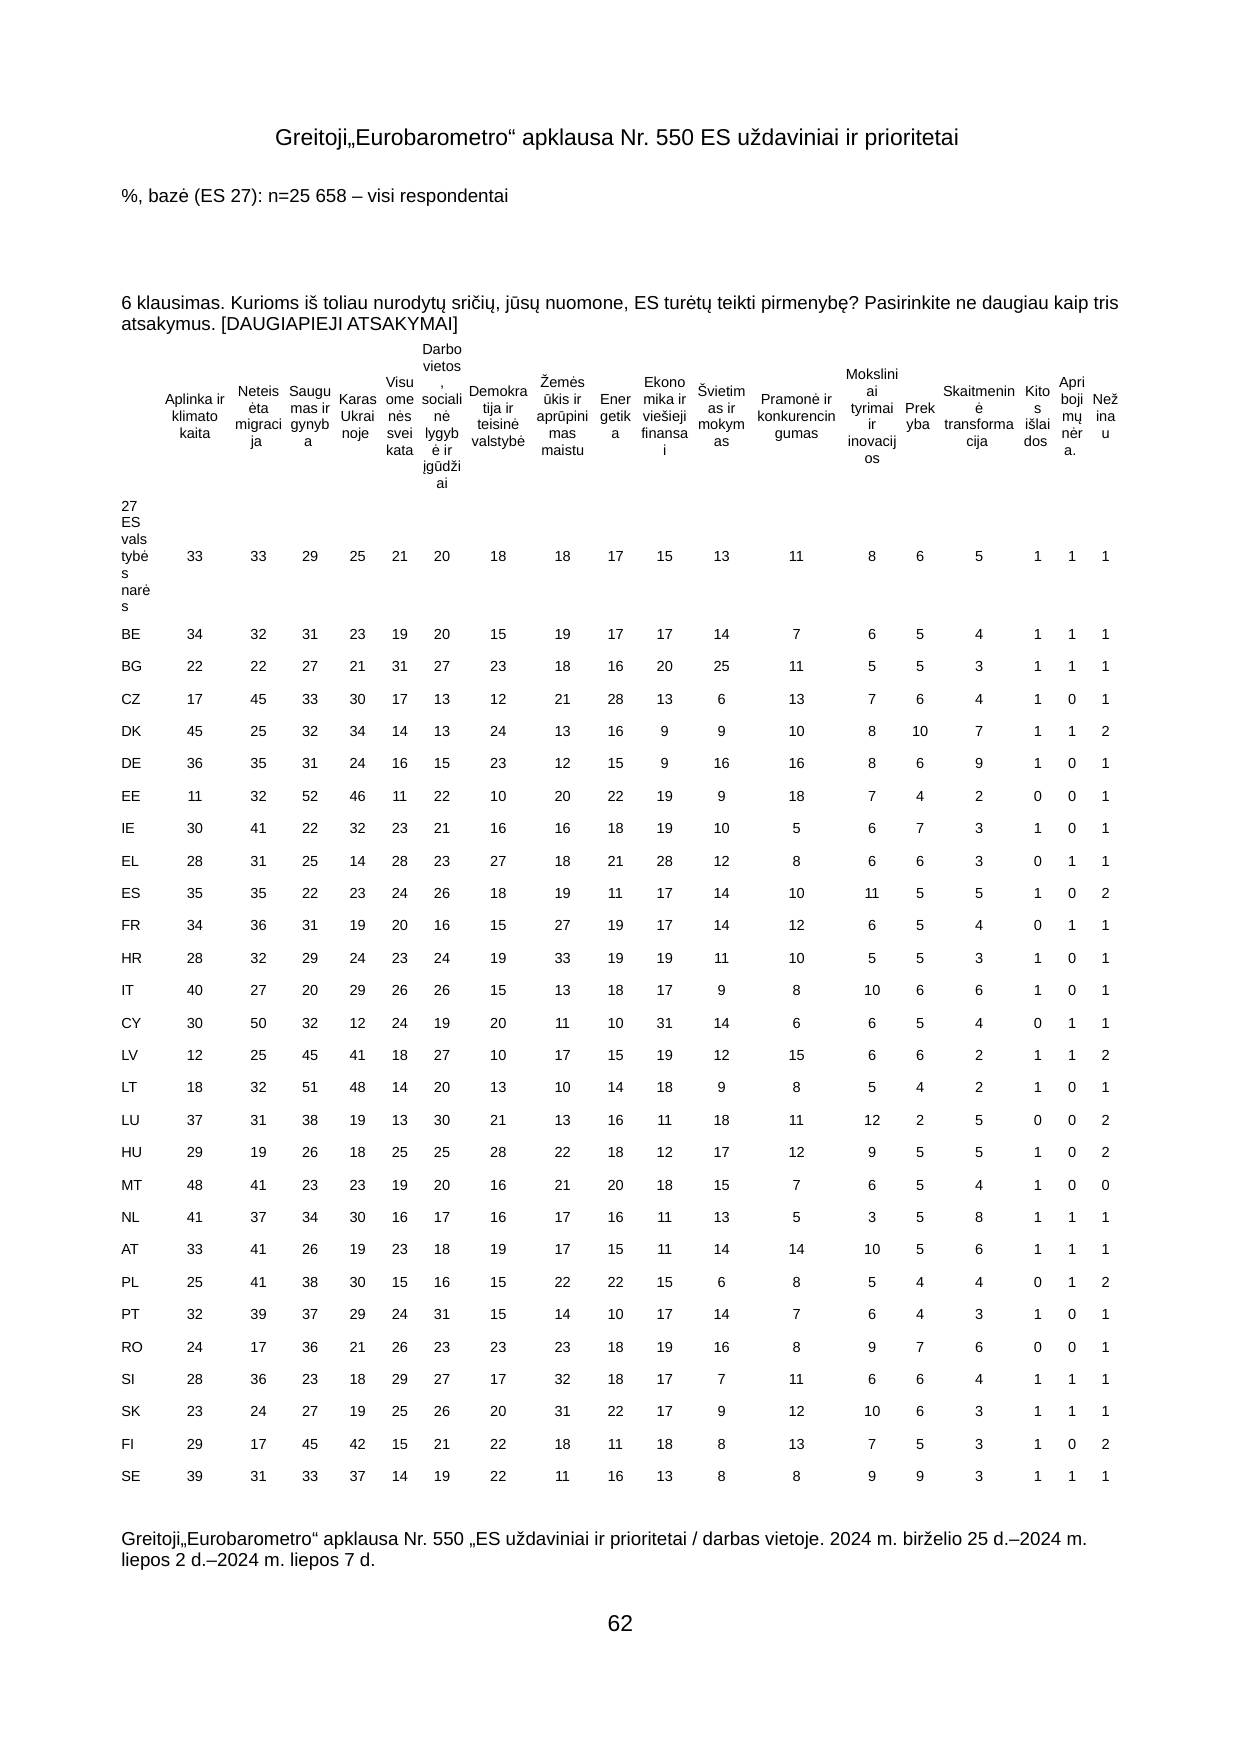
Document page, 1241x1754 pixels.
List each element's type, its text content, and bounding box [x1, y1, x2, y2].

table_cell 8 [751, 974, 842, 1006]
table_cell 1 [1089, 1460, 1122, 1492]
table_cell FI [118, 1428, 153, 1460]
table_cell 25 [231, 1039, 286, 1071]
table_cell 25 [381, 1136, 418, 1168]
table_cell ES [118, 877, 153, 909]
table_cell 17 [637, 877, 692, 909]
table_cell 46 [334, 780, 381, 812]
table_cell IE [118, 812, 153, 844]
table_cell 1 [1020, 495, 1055, 618]
table_cell 18 [531, 1428, 594, 1460]
table_cell [531, 1493, 594, 1525]
table_cell 15 [465, 618, 531, 650]
table_cell 2 [1089, 1428, 1122, 1460]
table_cell 22 [286, 812, 334, 844]
table_cell 18 [381, 1039, 418, 1071]
table_cell 9 [637, 715, 692, 747]
table_cell 19 [419, 1460, 465, 1492]
table_cell 12 [842, 1104, 902, 1136]
table_cell 23 [465, 747, 531, 780]
table_cell 25 [159, 1266, 231, 1298]
table_cell 17 [531, 1039, 594, 1071]
table_cell 4 [938, 909, 1020, 942]
table_cell 4 [902, 1298, 938, 1330]
table_cell 5 [902, 650, 938, 682]
table_cell 18 [531, 495, 594, 618]
table_cell Neteisėta migracija [231, 338, 286, 494]
table_cell 16 [381, 747, 418, 780]
table_cell Apribojimų nėra. [1055, 338, 1089, 494]
table_cell 27 ES valstybės narės [118, 495, 153, 618]
table_cell 26 [286, 1136, 334, 1168]
table_cell 45 [286, 1428, 334, 1460]
table_cell 17 [692, 1136, 751, 1168]
table_cell 6 [751, 1006, 842, 1039]
table_cell 17 [637, 618, 692, 650]
table_cell 1 [1020, 1201, 1055, 1233]
table_cell 29 [286, 942, 334, 974]
table_cell 0 [1020, 909, 1055, 942]
table_cell 11 [637, 1104, 692, 1136]
table_cell 16 [419, 909, 465, 942]
table_cell 35 [159, 877, 231, 909]
table_cell 19 [637, 812, 692, 844]
table_cell [153, 1460, 158, 1492]
table_cell HR [118, 942, 153, 974]
table_cell 19 [334, 909, 381, 942]
table_cell 1 [1055, 909, 1089, 942]
table_cell 14 [692, 909, 751, 942]
table_cell 17 [381, 683, 418, 715]
table_cell 0 [1055, 1071, 1089, 1104]
table_cell 0 [1055, 780, 1089, 812]
table_cell 31 [381, 650, 418, 682]
table_cell 18 [594, 1330, 637, 1363]
table_cell 24 [381, 877, 418, 909]
table_cell 31 [531, 1395, 594, 1428]
table_cell 5 [938, 1136, 1020, 1168]
table_cell [153, 1493, 158, 1525]
table_cell 14 [692, 877, 751, 909]
table_cell 19 [231, 1136, 286, 1168]
table_cell 20 [465, 1006, 531, 1039]
table_cell 4 [938, 1266, 1020, 1298]
table_cell 25 [381, 1395, 418, 1428]
table_cell 1 [1089, 1233, 1122, 1266]
table_cell 18 [334, 1363, 381, 1395]
table_cell [153, 618, 158, 650]
table_cell 14 [692, 1298, 751, 1330]
table_cell 25 [231, 715, 286, 747]
table_cell 1 [1089, 495, 1122, 618]
table_cell 13 [465, 1071, 531, 1104]
table_cell Greitoji„Eurobarometro“ apklausa Nr. 550 „ES uždaviniai ir prioritetai / darbas vietoje. 2024 m. birželio 25 d.–2024 m. liepos 2 d.–2024 m. liepos 7 d. [118, 1525, 1122, 1574]
table_cell 0 [1055, 942, 1089, 974]
table_cell 1 [1020, 942, 1055, 974]
table_cell 12 [465, 683, 531, 715]
table_cell 1 [1089, 845, 1122, 877]
table_cell 28 [637, 845, 692, 877]
table_cell 16 [594, 1104, 637, 1136]
table_cell 1 [1020, 618, 1055, 650]
table_cell CZ [118, 683, 153, 715]
table_cell 23 [465, 1330, 531, 1363]
table_cell 4 [938, 618, 1020, 650]
table_cell 9 [842, 1330, 902, 1363]
table_cell 21 [419, 1428, 465, 1460]
table_cell 24 [231, 1395, 286, 1428]
table_cell 7 [902, 1330, 938, 1363]
table_cell 21 [381, 495, 418, 618]
table_cell 20 [637, 650, 692, 682]
table_cell 32 [286, 715, 334, 747]
table_cell 13 [751, 683, 842, 715]
table_cell [118, 338, 153, 494]
table_cell FR [118, 909, 153, 942]
table_cell [153, 747, 158, 780]
table_cell 27 [231, 974, 286, 1006]
table_cell 7 [842, 1428, 902, 1460]
table_cell [153, 1039, 158, 1071]
table_cell 2 [938, 1071, 1020, 1104]
table_cell 13 [531, 715, 594, 747]
table_cell 18 [594, 1136, 637, 1168]
table_cell 1 [1055, 650, 1089, 682]
table_cell 4 [938, 1363, 1020, 1395]
table_cell 9 [842, 1460, 902, 1492]
table_cell 17 [637, 974, 692, 1006]
table_cell 29 [381, 1363, 418, 1395]
table_cell Energetika [594, 338, 637, 494]
table_cell 27 [286, 1395, 334, 1428]
table_cell [153, 495, 158, 618]
table_cell 5 [902, 909, 938, 942]
table_cell Nežinau [1089, 338, 1122, 494]
table_cell 13 [531, 1104, 594, 1136]
table_cell LU [118, 1104, 153, 1136]
table_cell 0 [1055, 1330, 1089, 1363]
table_cell 24 [381, 1298, 418, 1330]
table_cell 21 [594, 845, 637, 877]
table_cell 35 [231, 877, 286, 909]
table_cell 10 [692, 812, 751, 844]
table_cell [751, 1493, 842, 1525]
table_cell 5 [902, 1169, 938, 1201]
table_cell 28 [159, 1363, 231, 1395]
table_cell 0 [1055, 1104, 1089, 1136]
table_cell [381, 1493, 418, 1525]
table_cell 4 [938, 1169, 1020, 1201]
table_cell 33 [159, 495, 231, 618]
table_cell RO [118, 1330, 153, 1363]
table_cell 9 [692, 715, 751, 747]
table_cell 31 [286, 747, 334, 780]
table_cell [153, 338, 158, 494]
table_cell 6 [842, 618, 902, 650]
table_cell 32 [231, 780, 286, 812]
table_cell 34 [159, 909, 231, 942]
table_cell 26 [419, 877, 465, 909]
table_cell 1 [1020, 974, 1055, 1006]
table_cell 13 [637, 1460, 692, 1492]
table_cell [153, 1363, 158, 1395]
table_cell 1 [1055, 1460, 1089, 1492]
table_cell 13 [692, 1201, 751, 1233]
table_cell 1 [1055, 1006, 1089, 1039]
table_cell 0 [1055, 1169, 1089, 1201]
table_cell 10 [842, 1395, 902, 1428]
table_cell 48 [159, 1169, 231, 1201]
table_cell 20 [465, 1395, 531, 1428]
table_cell 41 [334, 1039, 381, 1071]
table_cell 4 [902, 780, 938, 812]
table_cell 28 [381, 845, 418, 877]
table_cell [159, 1493, 231, 1525]
table_cell 7 [938, 715, 1020, 747]
table_cell 9 [637, 747, 692, 780]
table_cell [153, 650, 158, 682]
table_cell 9 [692, 974, 751, 1006]
table_cell 32 [286, 1006, 334, 1039]
table_cell 6 [938, 974, 1020, 1006]
table_cell 7 [692, 1363, 751, 1395]
table_cell 26 [419, 1395, 465, 1428]
table_cell 15 [381, 1428, 418, 1460]
table_cell 8 [751, 1266, 842, 1298]
table_cell 3 [938, 812, 1020, 844]
table_cell 0 [1020, 780, 1055, 812]
table_cell 32 [334, 812, 381, 844]
table_cell 19 [637, 780, 692, 812]
table_cell 16 [692, 747, 751, 780]
table_cell 23 [286, 1363, 334, 1395]
table_cell 26 [381, 974, 418, 1006]
table_cell 37 [334, 1460, 381, 1492]
table_cell 1 [1089, 1298, 1122, 1330]
table_cell [286, 1493, 334, 1525]
table_cell 10 [465, 1039, 531, 1071]
table_cell 1 [1055, 845, 1089, 877]
table_cell NL [118, 1201, 153, 1233]
table_cell 18 [531, 845, 594, 877]
table_cell 17 [531, 1201, 594, 1233]
table_cell 10 [842, 1233, 902, 1266]
table_cell 13 [381, 1104, 418, 1136]
table_cell 5 [902, 877, 938, 909]
table_cell 19 [637, 1039, 692, 1071]
table_cell 28 [594, 683, 637, 715]
table_cell 10 [751, 942, 842, 974]
table_cell 17 [594, 618, 637, 650]
table_cell 17 [637, 909, 692, 942]
table_cell 23 [419, 1330, 465, 1363]
table_cell 9 [692, 1395, 751, 1428]
table_cell 1 [1020, 877, 1055, 909]
table_cell [153, 845, 158, 877]
table_cell [1089, 1493, 1122, 1525]
table_cell 11 [751, 650, 842, 682]
table_cell 19 [594, 909, 637, 942]
table_cell 5 [938, 877, 1020, 909]
table_cell 9 [902, 1460, 938, 1492]
table_cell 11 [531, 1006, 594, 1039]
table_cell 22 [419, 780, 465, 812]
table_cell 11 [594, 877, 637, 909]
table_cell 16 [381, 1201, 418, 1233]
table_cell 5 [902, 1136, 938, 1168]
table_cell 23 [286, 1169, 334, 1201]
table_cell 0 [1055, 812, 1089, 844]
table_cell IT [118, 974, 153, 1006]
table_cell 6 [692, 1266, 751, 1298]
table_cell 48 [334, 1071, 381, 1104]
table_cell 29 [159, 1136, 231, 1168]
table_cell 33 [286, 683, 334, 715]
table_cell 36 [286, 1330, 334, 1363]
table_cell [153, 812, 158, 844]
table_cell [153, 780, 158, 812]
table_cell 51 [286, 1071, 334, 1104]
table_cell 8 [842, 715, 902, 747]
table_cell 15 [637, 495, 692, 618]
table_cell 17 [531, 1233, 594, 1266]
table_cell 18 [465, 877, 531, 909]
table_cell 23 [381, 942, 418, 974]
table_cell 31 [637, 1006, 692, 1039]
table_cell 29 [159, 1428, 231, 1460]
table_cell 26 [419, 974, 465, 1006]
table_cell 27 [465, 845, 531, 877]
table_cell 7 [751, 618, 842, 650]
table_cell Demokratija ir teisinė valstybė [465, 338, 531, 494]
table_cell 17 [637, 1363, 692, 1395]
table_cell 6 [842, 1298, 902, 1330]
table_cell 10 [594, 1298, 637, 1330]
table_cell 1 [1089, 747, 1122, 780]
table_cell 14 [751, 1233, 842, 1266]
table_cell 5 [938, 495, 1020, 618]
table_cell 27 [419, 650, 465, 682]
table_cell LV [118, 1039, 153, 1071]
table_cell 20 [531, 780, 594, 812]
table_cell 1 [1089, 1363, 1122, 1395]
table_cell 1 [1020, 1136, 1055, 1168]
table_cell 39 [231, 1298, 286, 1330]
table_cell 1 [1089, 1006, 1122, 1039]
table_cell 1 [1089, 780, 1122, 812]
table_cell 21 [465, 1104, 531, 1136]
table_cell 3 [938, 1298, 1020, 1330]
table_cell 34 [286, 1201, 334, 1233]
table_cell 1 [1020, 1363, 1055, 1395]
table_cell 10 [842, 974, 902, 1006]
table_cell 22 [465, 1428, 531, 1460]
table_cell 6 [692, 683, 751, 715]
table_cell 1 [1020, 1428, 1055, 1460]
table_cell 0 [1089, 1169, 1122, 1201]
table_cell 5 [842, 1266, 902, 1298]
table_cell 10 [751, 877, 842, 909]
table_cell 17 [159, 683, 231, 715]
table_cell 14 [381, 1071, 418, 1104]
table_cell 45 [159, 715, 231, 747]
table_cell 6 [902, 845, 938, 877]
table_cell 16 [594, 650, 637, 682]
table_cell 32 [231, 1071, 286, 1104]
table_cell Visuomenės sveikata [381, 338, 418, 494]
table_cell 23 [334, 877, 381, 909]
table_cell [153, 1233, 158, 1266]
table_cell 2 [1089, 877, 1122, 909]
table_cell PL [118, 1266, 153, 1298]
table_cell 20 [286, 974, 334, 1006]
table_cell 31 [286, 618, 334, 650]
table_cell 11 [381, 780, 418, 812]
table_cell 18 [692, 1104, 751, 1136]
table_cell 33 [531, 942, 594, 974]
table_cell 5 [842, 942, 902, 974]
table_cell 17 [231, 1428, 286, 1460]
table_cell 17 [465, 1363, 531, 1395]
table_cell 41 [231, 1233, 286, 1266]
table_cell 22 [286, 877, 334, 909]
table_cell Švietimas ir mokymas [692, 338, 751, 494]
table_cell 6 [842, 845, 902, 877]
table_cell 52 [286, 780, 334, 812]
table_cell 21 [531, 683, 594, 715]
table_cell 19 [334, 1104, 381, 1136]
table_cell 0 [1055, 974, 1089, 1006]
table_cell 14 [381, 1460, 418, 1492]
table_cell 9 [842, 1136, 902, 1168]
table_cell 8 [751, 845, 842, 877]
table_cell Kitos išlaidos [1020, 338, 1055, 494]
table_cell 7 [751, 1298, 842, 1330]
table_cell 36 [231, 909, 286, 942]
table_cell [153, 683, 158, 715]
table_cell 5 [751, 1201, 842, 1233]
table_cell %, bazė (ES 27): n=25 658 – visi respondentai [118, 180, 1122, 212]
table_cell 27 [419, 1363, 465, 1395]
table_cell 20 [594, 1169, 637, 1201]
table_cell 12 [692, 1039, 751, 1071]
table_cell 11 [751, 495, 842, 618]
table_cell 1 [1020, 1233, 1055, 1266]
table_cell 19 [419, 1006, 465, 1039]
table_cell LT [118, 1071, 153, 1104]
table_cell 15 [751, 1039, 842, 1071]
table_cell 24 [381, 1006, 418, 1039]
table_cell 1 [1055, 1395, 1089, 1428]
table_cell CY [118, 1006, 153, 1039]
table_cell 12 [637, 1136, 692, 1168]
table_cell 40 [159, 974, 231, 1006]
table_cell 29 [286, 495, 334, 618]
table_cell 29 [334, 974, 381, 1006]
table_cell 20 [419, 1071, 465, 1104]
table_cell Prekyba [902, 338, 938, 494]
table_cell 19 [334, 1233, 381, 1266]
table_cell 1 [1055, 1233, 1089, 1266]
table_cell [153, 1104, 158, 1136]
table_cell PT [118, 1298, 153, 1330]
table_cell 16 [594, 715, 637, 747]
table_cell 13 [751, 1428, 842, 1460]
table_cell 1 [1020, 1460, 1055, 1492]
table_cell [692, 1493, 751, 1525]
table_cell 37 [286, 1298, 334, 1330]
table_cell 10 [531, 1071, 594, 1104]
table_cell 1 [1020, 1395, 1055, 1428]
table_cell 30 [159, 1006, 231, 1039]
table_cell 2 [1089, 1104, 1122, 1136]
table_cell 15 [381, 1266, 418, 1298]
table_cell 1 [1055, 1363, 1089, 1395]
table_cell 4 [938, 683, 1020, 715]
table_cell 6 [902, 683, 938, 715]
table_cell 13 [637, 683, 692, 715]
table_cell 15 [594, 1039, 637, 1071]
table_cell 5 [938, 1104, 1020, 1136]
table_cell 1 [1020, 812, 1055, 844]
table_cell SI [118, 1363, 153, 1395]
table_cell 11 [531, 1460, 594, 1492]
table_cell 6 [842, 1169, 902, 1201]
table_cell [153, 1298, 158, 1330]
table_cell 12 [531, 747, 594, 780]
table_cell 23 [381, 812, 418, 844]
table_cell 9 [692, 780, 751, 812]
table_cell 17 [231, 1330, 286, 1363]
table_cell 27 [286, 650, 334, 682]
table_cell 8 [842, 747, 902, 780]
table_cell 6 [902, 747, 938, 780]
table_cell 6 [842, 1039, 902, 1071]
table_cell 22 [594, 780, 637, 812]
table_cell 31 [286, 909, 334, 942]
table_cell 0 [1055, 747, 1089, 780]
table_cell [153, 1071, 158, 1104]
table_cell 15 [637, 1266, 692, 1298]
table_cell 32 [531, 1363, 594, 1395]
table_cell 15 [465, 1298, 531, 1330]
table_cell 1 [1020, 747, 1055, 780]
table_cell 2 [1089, 715, 1122, 747]
table_cell [118, 1493, 153, 1525]
table_cell 10 [751, 715, 842, 747]
table_cell 17 [594, 495, 637, 618]
table_cell 22 [594, 1395, 637, 1428]
table_cell 19 [381, 618, 418, 650]
table_cell 1 [1020, 1298, 1055, 1330]
table_cell BG [118, 650, 153, 682]
table_cell 15 [419, 747, 465, 780]
table_cell 6 [842, 812, 902, 844]
table_cell 22 [531, 1136, 594, 1168]
table_cell [153, 877, 158, 909]
table_cell 2 [902, 1104, 938, 1136]
table_cell 28 [159, 845, 231, 877]
table_cell 30 [419, 1104, 465, 1136]
table_cell 7 [842, 683, 902, 715]
table_cell EL [118, 845, 153, 877]
table_cell 18 [637, 1169, 692, 1201]
table_cell 25 [419, 1136, 465, 1168]
table_cell 12 [334, 1006, 381, 1039]
table_cell [334, 1493, 381, 1525]
table_cell 14 [692, 1233, 751, 1266]
table_cell [902, 1493, 938, 1525]
table_cell 2 [1089, 1136, 1122, 1168]
table_cell 23 [334, 1169, 381, 1201]
table_cell [153, 1201, 158, 1233]
table_cell 17 [637, 1395, 692, 1428]
table_cell DE [118, 747, 153, 780]
table_cell 1 [1089, 1071, 1122, 1104]
table_cell [419, 1493, 465, 1525]
table_cell [153, 974, 158, 1006]
table_cell 0 [1020, 845, 1055, 877]
table_cell 11 [637, 1201, 692, 1233]
table_cell 24 [465, 715, 531, 747]
table_cell 8 [692, 1460, 751, 1492]
table_cell Skaitmeninė transformacija [938, 338, 1020, 494]
table_cell 3 [938, 650, 1020, 682]
table_cell 18 [334, 1136, 381, 1168]
table_cell 4 [938, 1006, 1020, 1039]
table_cell BE [118, 618, 153, 650]
table_cell 2 [1089, 1039, 1122, 1071]
table_cell 27 [419, 1039, 465, 1071]
table_cell 14 [531, 1298, 594, 1330]
table_cell 14 [381, 715, 418, 747]
table_cell 1 [1055, 1266, 1089, 1298]
table_cell [842, 1493, 902, 1525]
table_cell 5 [842, 1071, 902, 1104]
table_cell 1 [1055, 715, 1089, 747]
table_cell [465, 1493, 531, 1525]
table_cell 1 [1055, 1039, 1089, 1071]
table_cell 8 [751, 1330, 842, 1363]
table_cell 26 [381, 1330, 418, 1363]
table_cell 1 [1020, 1039, 1055, 1071]
table_cell 7 [751, 1169, 842, 1201]
table_cell 18 [637, 1071, 692, 1104]
table_cell 1 [1089, 812, 1122, 844]
table_cell 14 [334, 845, 381, 877]
table_cell 5 [902, 1428, 938, 1460]
table_cell 23 [419, 845, 465, 877]
table_cell AT [118, 1233, 153, 1266]
table_cell 0 [1020, 1104, 1055, 1136]
table_cell 21 [419, 812, 465, 844]
table_cell 11 [637, 1233, 692, 1266]
table_cell SE [118, 1460, 153, 1492]
table_cell 10 [594, 1006, 637, 1039]
table_cell 20 [419, 618, 465, 650]
table_cell 22 [231, 650, 286, 682]
table_cell [153, 715, 158, 747]
table_cell 12 [751, 1136, 842, 1168]
table_cell 1 [1089, 650, 1122, 682]
table_cell 13 [531, 974, 594, 1006]
table_cell 20 [419, 1169, 465, 1201]
table_cell 28 [465, 1136, 531, 1168]
table_cell 5 [842, 650, 902, 682]
table_cell 8 [692, 1428, 751, 1460]
table_cell 10 [902, 715, 938, 747]
table_cell Karas Ukrainoje [334, 338, 381, 494]
table_cell [153, 1428, 158, 1460]
table_cell 0 [1020, 1266, 1055, 1298]
table_cell 14 [594, 1071, 637, 1104]
table_cell [1055, 1493, 1089, 1525]
table_cell [938, 1493, 1020, 1525]
table_cell [153, 1266, 158, 1298]
table_cell 13 [419, 715, 465, 747]
table_cell 6 [902, 495, 938, 618]
table_cell 19 [465, 1233, 531, 1266]
table_cell 33 [159, 1233, 231, 1266]
table_cell 32 [159, 1298, 231, 1330]
table_cell 22 [594, 1266, 637, 1298]
table_cell 13 [692, 495, 751, 618]
table_cell 30 [159, 812, 231, 844]
table_cell 1 [1020, 683, 1055, 715]
table_cell 2 [938, 1039, 1020, 1071]
table_cell 15 [692, 1169, 751, 1201]
table_cell 23 [531, 1330, 594, 1363]
table_cell 0 [1055, 1428, 1089, 1460]
table_cell 1 [1089, 909, 1122, 942]
table_cell 31 [419, 1298, 465, 1330]
table_cell 0 [1020, 1006, 1055, 1039]
table_cell 9 [692, 1071, 751, 1104]
table_cell 1 [1089, 683, 1122, 715]
table_cell 41 [231, 1266, 286, 1298]
table_cell 38 [286, 1104, 334, 1136]
table_cell 45 [231, 683, 286, 715]
table_cell 34 [334, 715, 381, 747]
table_cell 19 [381, 1169, 418, 1201]
table_cell 33 [231, 495, 286, 618]
table_cell 28 [159, 942, 231, 974]
table_cell [153, 1169, 158, 1201]
table_cell 32 [231, 618, 286, 650]
table_cell 24 [159, 1330, 231, 1363]
table_cell 1 [1020, 650, 1055, 682]
table_cell Saugumas ir gynyba [286, 338, 334, 494]
table_cell 16 [594, 1460, 637, 1492]
table_cell 16 [465, 1201, 531, 1233]
table_cell 15 [594, 1233, 637, 1266]
table_cell 31 [231, 1104, 286, 1136]
table_cell 25 [286, 845, 334, 877]
table_cell 5 [902, 1006, 938, 1039]
table_cell [153, 1006, 158, 1039]
table_cell 34 [159, 618, 231, 650]
table_cell 22 [531, 1266, 594, 1298]
table_cell 27 [531, 909, 594, 942]
table_cell 18 [594, 974, 637, 1006]
table_cell 33 [286, 1460, 334, 1492]
table_cell 18 [594, 812, 637, 844]
table_cell 12 [751, 1395, 842, 1428]
table_cell 5 [902, 618, 938, 650]
table_cell 6 [902, 1039, 938, 1071]
table_cell 19 [594, 942, 637, 974]
table_cell 18 [594, 1363, 637, 1395]
table_cell 11 [692, 942, 751, 974]
table_cell 10 [465, 780, 531, 812]
table_cell 15 [465, 909, 531, 942]
table_cell 41 [159, 1201, 231, 1233]
table_cell 21 [334, 650, 381, 682]
table_cell 23 [465, 650, 531, 682]
table_cell 3 [938, 845, 1020, 877]
table_cell 16 [419, 1266, 465, 1298]
table_cell [1020, 1493, 1055, 1525]
table_cell 6 [902, 1395, 938, 1428]
table_cell 29 [334, 1298, 381, 1330]
table_cell 19 [531, 618, 594, 650]
table_cell 32 [231, 942, 286, 974]
table_cell 11 [159, 780, 231, 812]
table_cell 1 [1055, 1201, 1089, 1233]
table_cell 30 [334, 683, 381, 715]
table_cell 26 [286, 1233, 334, 1266]
table_cell 19 [334, 1395, 381, 1428]
table_header 6 klausimas. Kurioms iš toliau nurodytų sričių, jūsų nuomone, ES turėtų teikti pirmenybę? Pasirinkite ne daugiau kaip tris atsakymus. [DAUGIAPIEJI ATSAKYMAI] [118, 289, 1122, 338]
table_cell 0 [1055, 1136, 1089, 1168]
table_cell 25 [334, 495, 381, 618]
table_cell 24 [419, 942, 465, 974]
table_cell Darbo vietos, socialinė lygybė ir įgūdžiai [419, 338, 465, 494]
table_cell 6 [842, 1363, 902, 1395]
table_cell 8 [751, 1460, 842, 1492]
table_cell SK [118, 1395, 153, 1428]
table_cell 16 [465, 1169, 531, 1201]
table_cell 18 [419, 1233, 465, 1266]
table_cell 15 [465, 974, 531, 1006]
table_cell [153, 909, 158, 942]
table_cell [637, 1493, 692, 1525]
table_cell 5 [902, 1233, 938, 1266]
table_cell 0 [1055, 683, 1089, 715]
table_cell 6 [842, 1006, 902, 1039]
table_cell 0 [1055, 877, 1089, 909]
table_cell 23 [381, 1233, 418, 1266]
table_cell 8 [842, 495, 902, 618]
table_cell 19 [637, 1330, 692, 1363]
table_cell 19 [531, 877, 594, 909]
table_cell Moksliniai tyrimai ir inovacijos [842, 338, 902, 494]
table_cell 6 [938, 1330, 1020, 1363]
table_cell Aplinka ir klimato kaita [159, 338, 231, 494]
table_cell 3 [938, 1395, 1020, 1428]
table_cell 20 [419, 495, 465, 618]
table_cell [153, 942, 158, 974]
table_cell 21 [531, 1169, 594, 1201]
table_cell 2 [938, 780, 1020, 812]
table_cell 8 [751, 1071, 842, 1104]
table_cell 5 [902, 1201, 938, 1233]
table_cell [153, 1330, 158, 1363]
table_cell 1 [1089, 618, 1122, 650]
table_cell 24 [334, 942, 381, 974]
table_cell 5 [751, 812, 842, 844]
table_cell 13 [419, 683, 465, 715]
table_cell 18 [531, 650, 594, 682]
table_cell 1 [1020, 715, 1055, 747]
table_cell 21 [334, 1330, 381, 1363]
table_cell [231, 1493, 286, 1525]
table_cell 12 [692, 845, 751, 877]
table_cell 15 [594, 747, 637, 780]
table_cell 45 [286, 1039, 334, 1071]
table_cell 41 [231, 812, 286, 844]
table_cell 0 [1055, 1298, 1089, 1330]
table_cell 11 [842, 877, 902, 909]
table_cell 3 [938, 1460, 1020, 1492]
table_cell 16 [465, 812, 531, 844]
table_cell 1 [1020, 1169, 1055, 1201]
table_cell 23 [334, 618, 381, 650]
table_cell HU [118, 1136, 153, 1168]
table_cell 19 [465, 942, 531, 974]
table_cell 6 [902, 974, 938, 1006]
table_cell 2 [1089, 1266, 1122, 1298]
table_cell 42 [334, 1428, 381, 1460]
table_cell 0 [1020, 1330, 1055, 1363]
table_cell 17 [637, 1298, 692, 1330]
table_cell 1 [1055, 495, 1089, 618]
table_cell 24 [334, 747, 381, 780]
table_cell 38 [286, 1266, 334, 1298]
table_cell 31 [231, 1460, 286, 1492]
table_cell DK [118, 715, 153, 747]
table_cell 6 [842, 909, 902, 942]
table_cell 36 [231, 1363, 286, 1395]
table_cell 17 [419, 1201, 465, 1233]
table_cell 35 [231, 747, 286, 780]
table_cell 11 [594, 1428, 637, 1460]
table_cell [153, 1395, 158, 1428]
table_cell 3 [842, 1201, 902, 1233]
table_cell 4 [902, 1266, 938, 1298]
table_cell 12 [159, 1039, 231, 1071]
table_cell 22 [159, 650, 231, 682]
table_cell 5 [902, 942, 938, 974]
table_cell 18 [637, 1428, 692, 1460]
table_cell 19 [637, 942, 692, 974]
table_cell Žemės ūkis ir aprūpinimas maistu [531, 338, 594, 494]
table_cell 14 [692, 1006, 751, 1039]
table_cell 23 [159, 1395, 231, 1428]
table_cell 37 [159, 1104, 231, 1136]
table_cell Pramonė ir konkurencingumas [751, 338, 842, 494]
table_cell 16 [692, 1330, 751, 1363]
table_cell 37 [231, 1201, 286, 1233]
table_cell 6 [938, 1233, 1020, 1266]
table_cell 11 [751, 1104, 842, 1136]
table_cell [594, 1493, 637, 1525]
table_cell 36 [159, 747, 231, 780]
table_cell 41 [231, 1169, 286, 1201]
table_cell Ekonomika ir viešieji finansai [637, 338, 692, 494]
table_cell 8 [938, 1201, 1020, 1233]
table_cell 15 [465, 1266, 531, 1298]
table_cell 6 [902, 1363, 938, 1395]
table_cell 16 [531, 812, 594, 844]
table_cell EE [118, 780, 153, 812]
table_cell 16 [594, 1201, 637, 1233]
table_cell 1 [1055, 618, 1089, 650]
table_cell 7 [842, 780, 902, 812]
table_cell 7 [902, 812, 938, 844]
table_cell 39 [159, 1460, 231, 1492]
table_cell 3 [938, 942, 1020, 974]
table_cell [153, 1136, 158, 1168]
table_cell 1 [1089, 974, 1122, 1006]
table_cell 30 [334, 1266, 381, 1298]
table_cell 1 [1089, 942, 1122, 974]
table_cell 1 [1020, 1071, 1055, 1104]
table_cell 9 [938, 747, 1020, 780]
table_cell 1 [1089, 1201, 1122, 1233]
table_cell 18 [465, 495, 531, 618]
table_cell 14 [692, 618, 751, 650]
table_cell 11 [751, 1363, 842, 1395]
table_cell MT [118, 1169, 153, 1201]
table_cell 12 [751, 909, 842, 942]
table_cell 50 [231, 1006, 286, 1039]
table_cell 31 [231, 845, 286, 877]
table_cell 22 [465, 1460, 531, 1492]
table_cell 4 [902, 1071, 938, 1104]
table_cell 18 [751, 780, 842, 812]
table_cell 3 [938, 1428, 1020, 1460]
table_cell 1 [1089, 1330, 1122, 1363]
table_cell 20 [381, 909, 418, 942]
table_cell 18 [159, 1071, 231, 1104]
table_cell 16 [751, 747, 842, 780]
table_cell 1 [1089, 1395, 1122, 1428]
table_cell 30 [334, 1201, 381, 1233]
table_cell 25 [692, 650, 751, 682]
